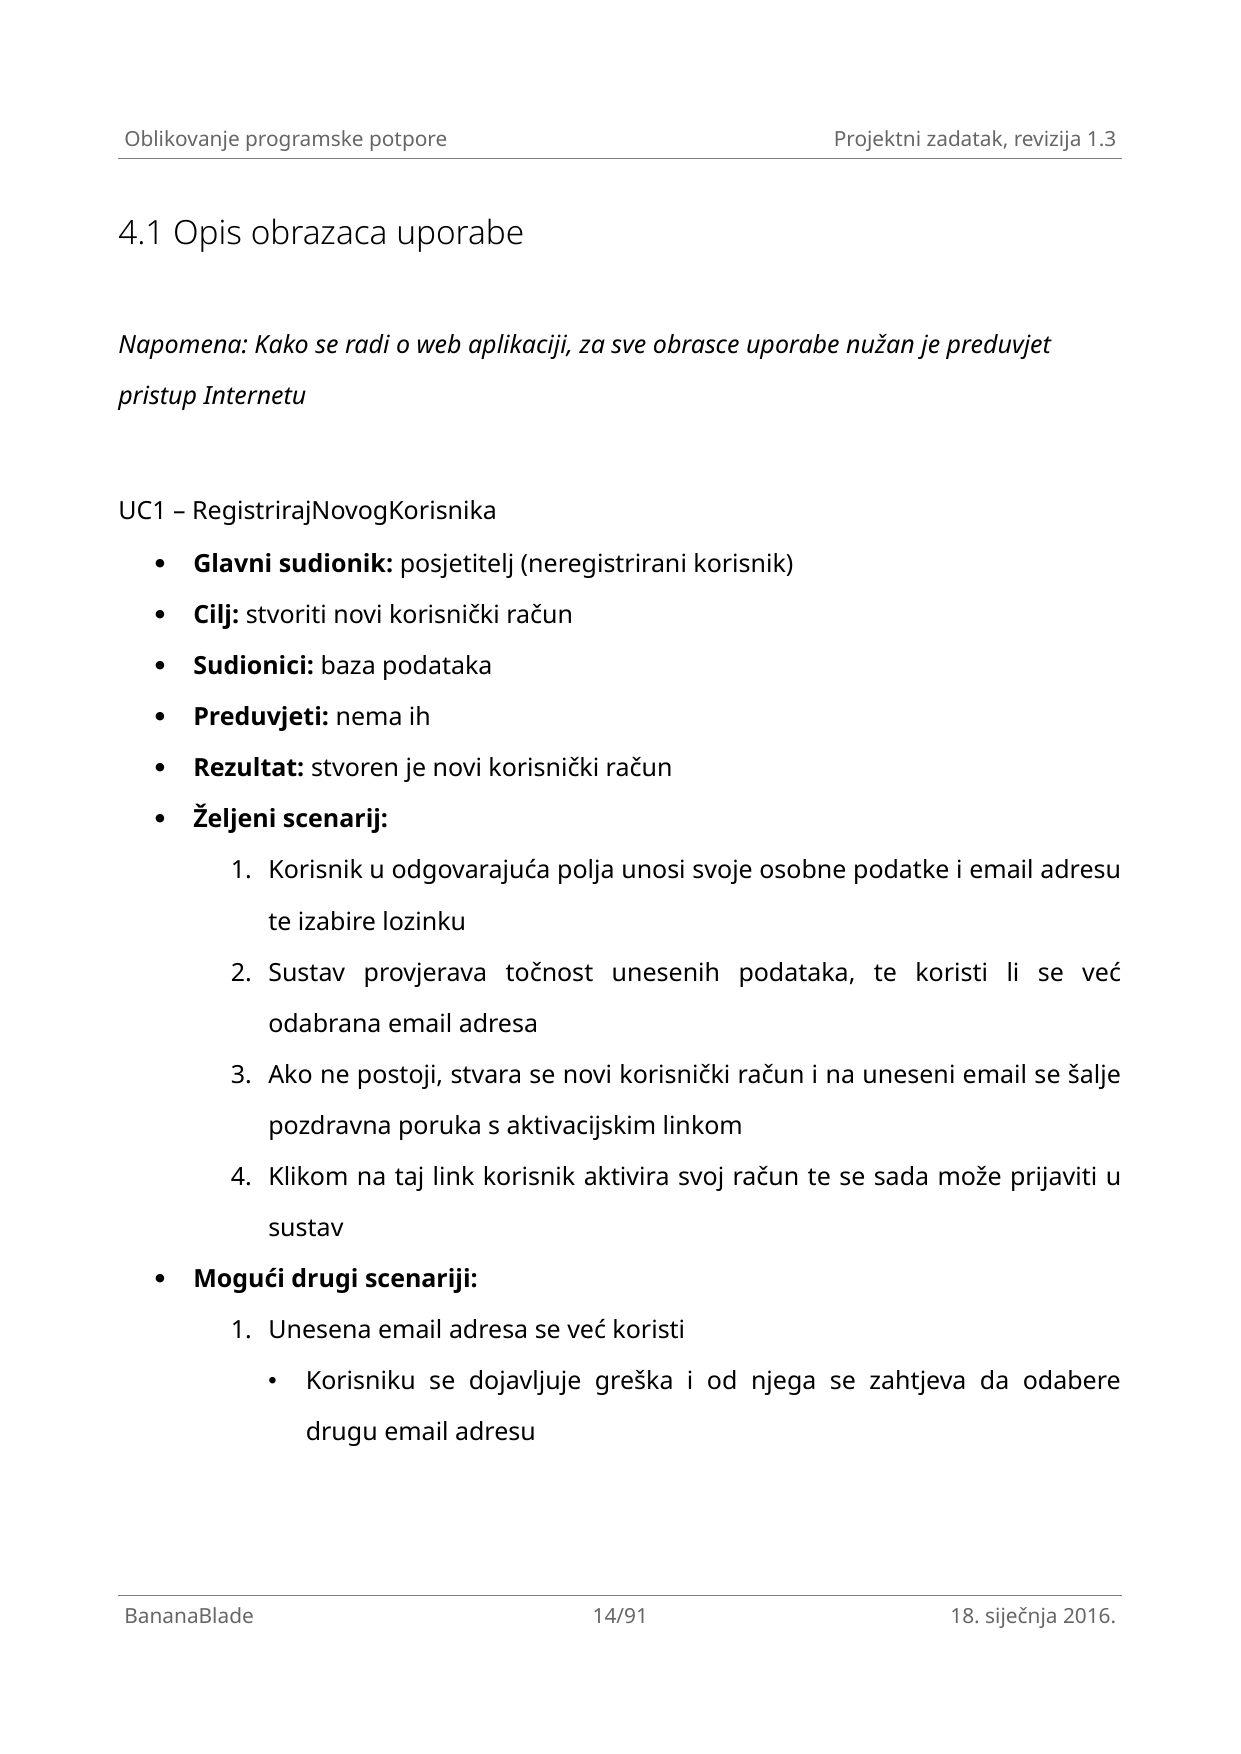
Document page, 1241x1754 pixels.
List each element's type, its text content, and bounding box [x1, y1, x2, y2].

list Ako ne postoji, stvara se novi korisnički račun i na uneseni email se šalje pozdravna poruka s aktivacijskim linkom [231, 1056, 1122, 1141]
list Željeni scenarij: [156, 801, 1122, 835]
list Cilj: stvoriti novi korisnički račun [156, 597, 1122, 631]
list Sudionici: baza podataka [156, 648, 1122, 682]
subtitle UC1 – RegistrirajNovogKorisnika [118, 492, 1122, 527]
text Napomena: Kako se radi o web aplikaciji, za sve obrasce uporabe nužan je preduvjet pristup Internetu [118, 327, 1122, 463]
list Korisniku se dojavljuje greška i od njega se zahtjeva da odabere drugu email adresu [268, 1362, 1122, 1448]
list Rezultat: stvoren je novi korisnički račun [156, 750, 1122, 784]
list Mogući drugi scenariji: [156, 1260, 1122, 1294]
list Glavni sudionik: posjetitelj (neregistrirani korisnik) [156, 546, 1122, 580]
list Korisnik u odgovarajuća polja unosi svoje osobne podatke i email adresu te izabire lozinku [231, 852, 1122, 937]
list Klikom na taj link korisnik aktivira svoj račun te se sada može prijaviti u sustav [231, 1158, 1122, 1243]
list Sustav provjerava točnost unesenih podataka, te koristi li se već odabrana email adresa [231, 954, 1122, 1039]
list Unesena email adresa se već koristi [231, 1311, 1122, 1346]
list Preduvjeti: nema ih [156, 699, 1122, 733]
subtitle 4.1 Opis obrazaca uporabe [118, 209, 1122, 254]
